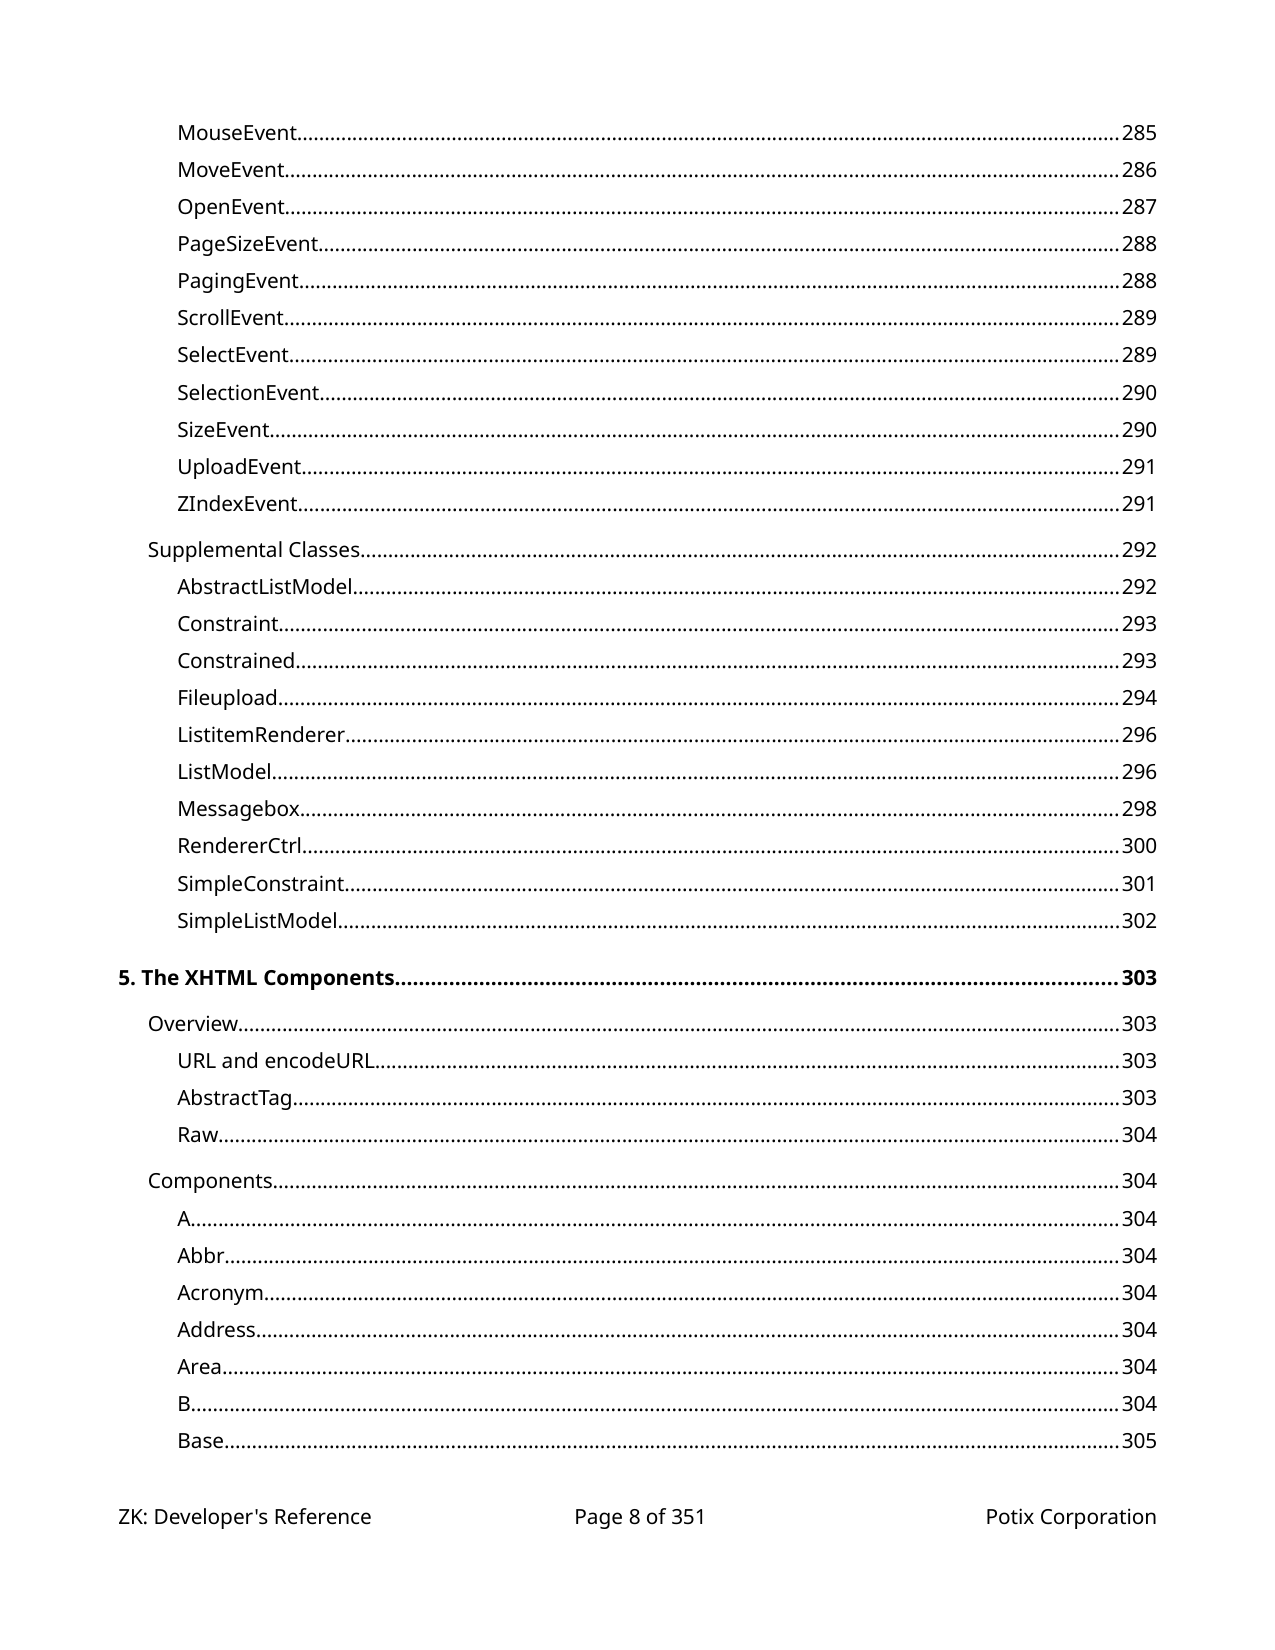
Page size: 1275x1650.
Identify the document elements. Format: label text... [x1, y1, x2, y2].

text PagingEvent 288 [177, 266, 1157, 295]
text Constrained 293 [177, 646, 1157, 674]
text Address 304 [177, 1315, 1157, 1343]
text URL and encodeURL 303 [177, 1046, 1157, 1075]
text Components 304 [148, 1167, 1157, 1195]
text MoveEvent 286 [177, 155, 1157, 183]
text Area 304 [177, 1352, 1157, 1380]
text AbstractTag 303 [177, 1083, 1157, 1112]
text Messagebox 298 [177, 794, 1157, 823]
text SizeEvent 290 [177, 415, 1157, 443]
text PageSizeEvent 288 [177, 229, 1157, 258]
text SimpleConstraint 301 [177, 869, 1157, 897]
text B 304 [177, 1389, 1157, 1417]
text Overview 303 [148, 1009, 1157, 1038]
text AbstractListModel 292 [177, 572, 1157, 600]
text ScrollEvent 289 [177, 303, 1157, 332]
text UploadEvent 291 [177, 452, 1157, 480]
text A 304 [177, 1204, 1157, 1232]
text MouseEvent 285 [177, 118, 1157, 146]
text RendererCtrl 300 [177, 832, 1157, 860]
text 5. The XHTML Components 303 [118, 963, 1157, 992]
text OpenEvent 287 [177, 192, 1157, 221]
text SimpleListModel 302 [177, 906, 1157, 934]
text Constraint 293 [177, 609, 1157, 637]
text ListitemRenderer 296 [177, 720, 1157, 748]
text Base 305 [177, 1426, 1157, 1454]
text ZIndexEvent 291 [177, 489, 1157, 517]
text ListModel 296 [177, 757, 1157, 786]
text Fileupload 294 [177, 683, 1157, 711]
text Raw 304 [177, 1121, 1157, 1149]
text Abbr 304 [177, 1241, 1157, 1269]
text SelectEvent 289 [177, 341, 1157, 369]
text SelectionEvent 290 [177, 378, 1157, 406]
text Supplemental Classes 292 [148, 535, 1157, 563]
text Acronym 304 [177, 1278, 1157, 1306]
